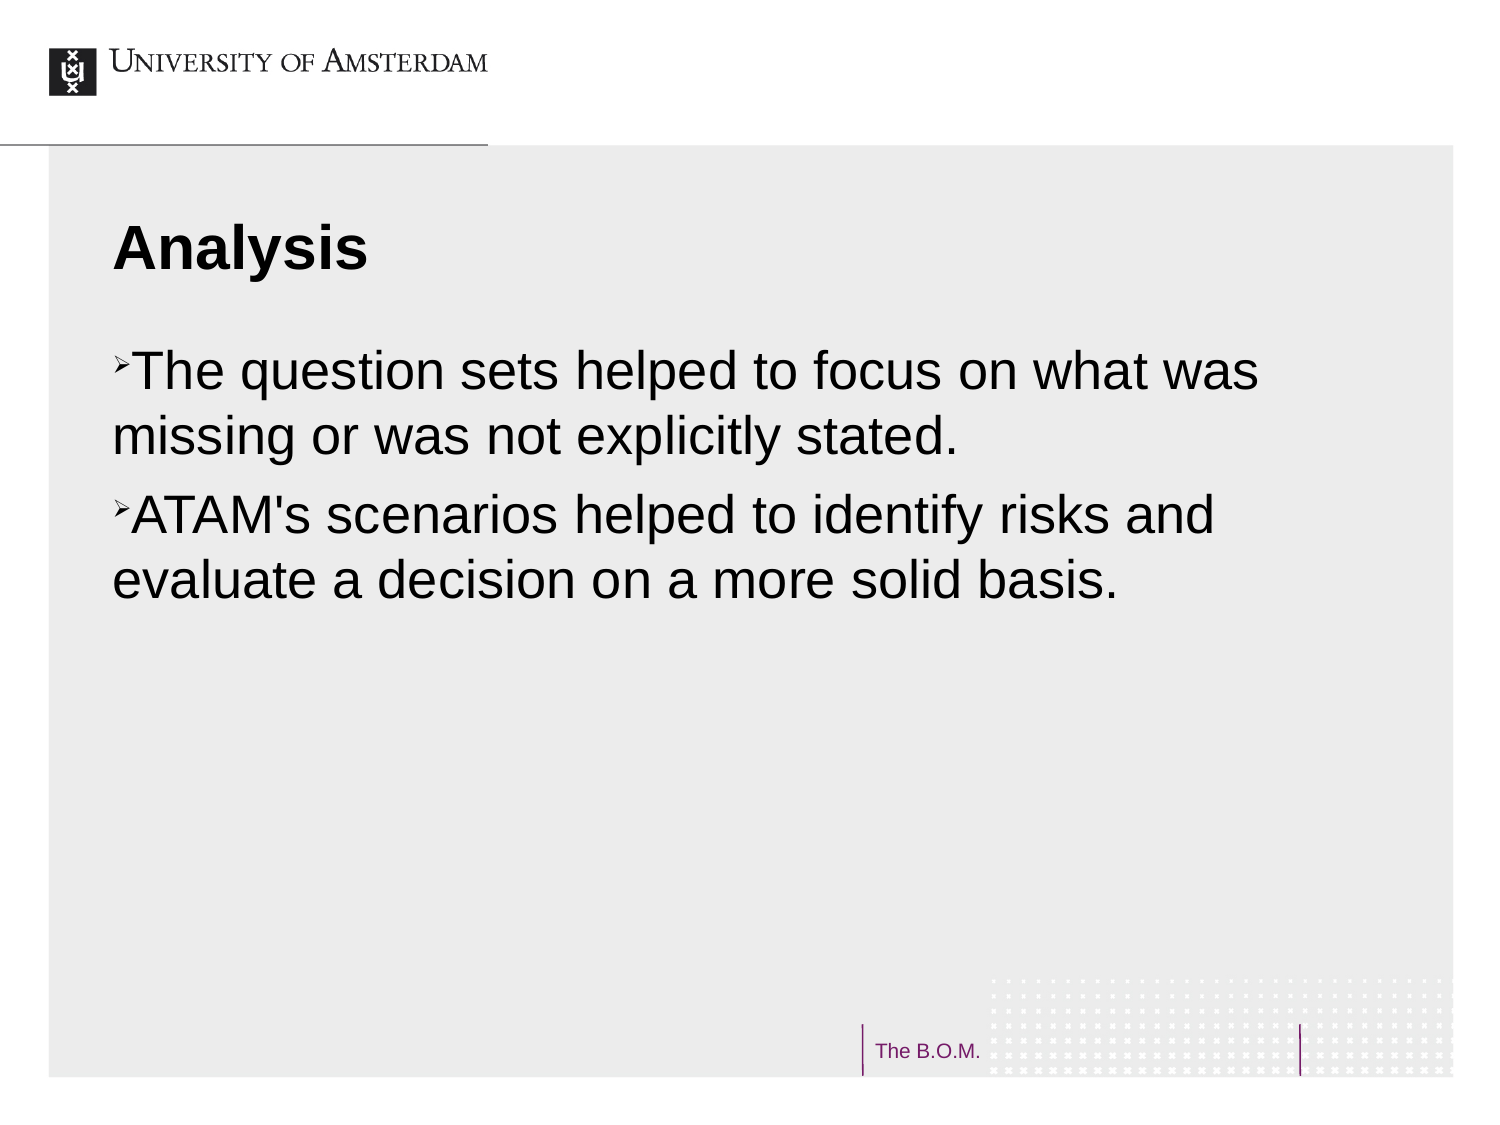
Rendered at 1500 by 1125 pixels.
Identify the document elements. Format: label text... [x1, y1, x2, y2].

text_box The question sets helped to focus on what was missing or was not explicitly stated. ATAM's scenarios helped to identify risks and evaluate a decision on a more solid basis. [112, 335, 1326, 886]
text_box Analysis [112, 206, 1371, 345]
text_box The B.O.M. [875, 1037, 1276, 1088]
